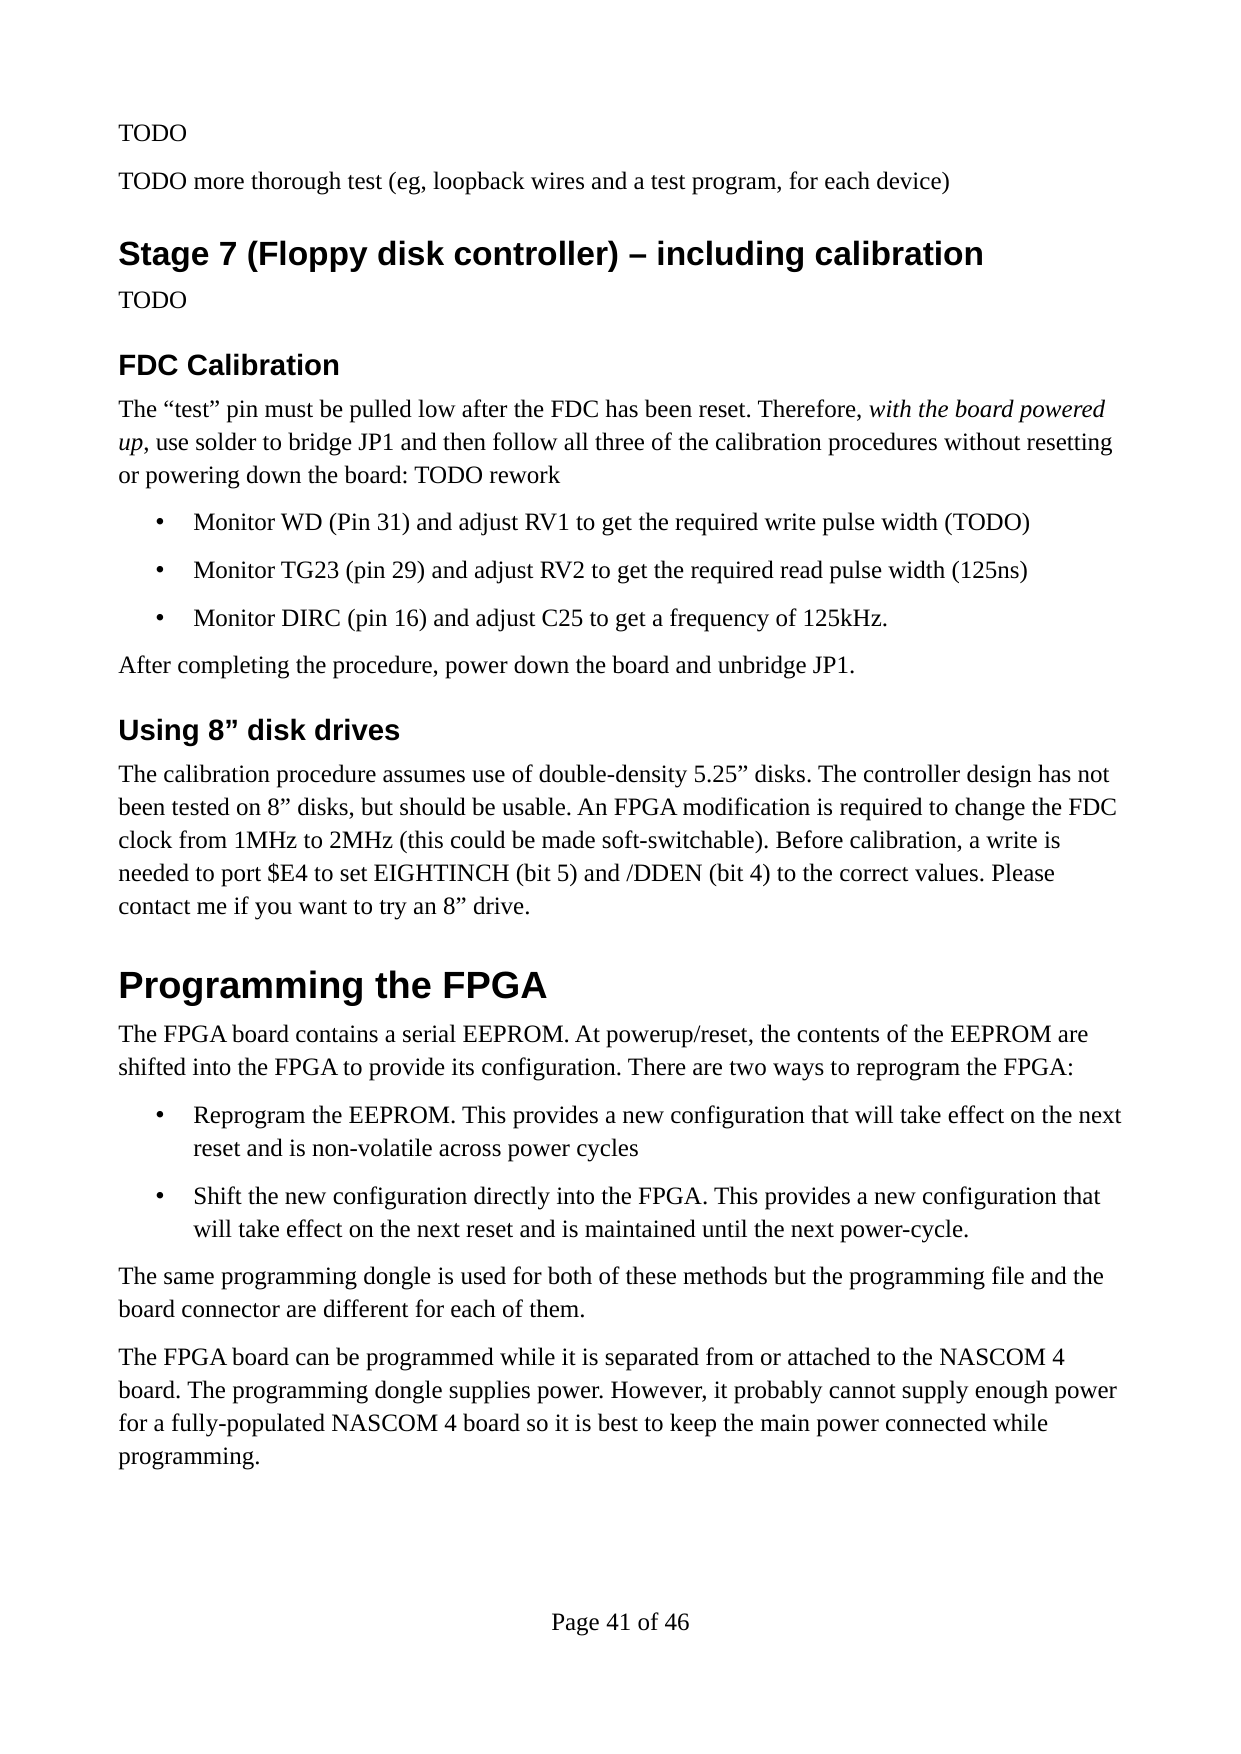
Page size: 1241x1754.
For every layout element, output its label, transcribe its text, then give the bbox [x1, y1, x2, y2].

text The FPGA board contains a serial EEPROM. At powerup/reset, the contents of the EEPROM are shifted into the FPGA to provide its configuration. There are two ways to reprogram the FPGA: [118, 1019, 1122, 1081]
subtitle Stage 7 (Floppy disk controller) – including calibration [118, 234, 1122, 273]
list Monitor WD (Pin 31) and adjust RV1 to get the required write pulse width (TODO) [156, 507, 1122, 536]
list Monitor TG23 (pin 29) and adjust RV2 to get the required read pulse width (125ns) [156, 555, 1122, 584]
subtitle Programming the FPGA [118, 963, 1122, 1007]
text The “test” pin must be pulled low after the FDC has been reset. Therefore, with the board powered up, use solder to bridge JP1 and then follow all three of the calibration procedures without resetting or powering down the board: TODO rework [118, 394, 1122, 488]
text After completing the procedure, power down the board and unbridge JP1. [118, 650, 1122, 679]
text The same programming dongle is used for both of these methods but the programming file and the board connector are different for each of them. [118, 1261, 1122, 1323]
list Shift the new configuration directly into the FPGA. This provides a new configuration that will take effect on the next reset and is maintained until the next power-cycle. [156, 1181, 1122, 1242]
subtitle Using 8” disk drives [118, 712, 1122, 746]
text The FPGA board can be programmed while it is separated from or attached to the NASCOM 4 board. The programming dongle supplies power. However, it probably cannot supply enough power for a fully-populated NASCOM 4 board so it is best to keep the main power connected while programming. [118, 1342, 1122, 1470]
list Monitor DIRC (pin 16) and adjust C25 to get a frequency of 125kHz. [156, 603, 1122, 631]
list Reprogram the EEPROM. This provides a new configuration that will take effect on the next reset and is non-volatile across power cycles [156, 1100, 1122, 1162]
text TODO [118, 118, 1122, 147]
subtitle FDC Calibration [118, 347, 1122, 381]
text TODO [118, 285, 1122, 314]
text TODO more thorough test (eg, loopback wires and a test program, for each device) [118, 166, 1122, 194]
text The calibration procedure assumes use of double-density 5.25” disks. The controller design has not been tested on 8” disks, but should be usable. An FPGA modification is required to change the FDC clock from 1MHz to 2MHz (this could be made soft-switchable). Before calibration, a write is needed to port $E4 to set EIGHTINCH (bit 5) and /DDEN (bit 4) to the correct values. Please contact me if you want to try an 8” drive. [118, 759, 1122, 919]
